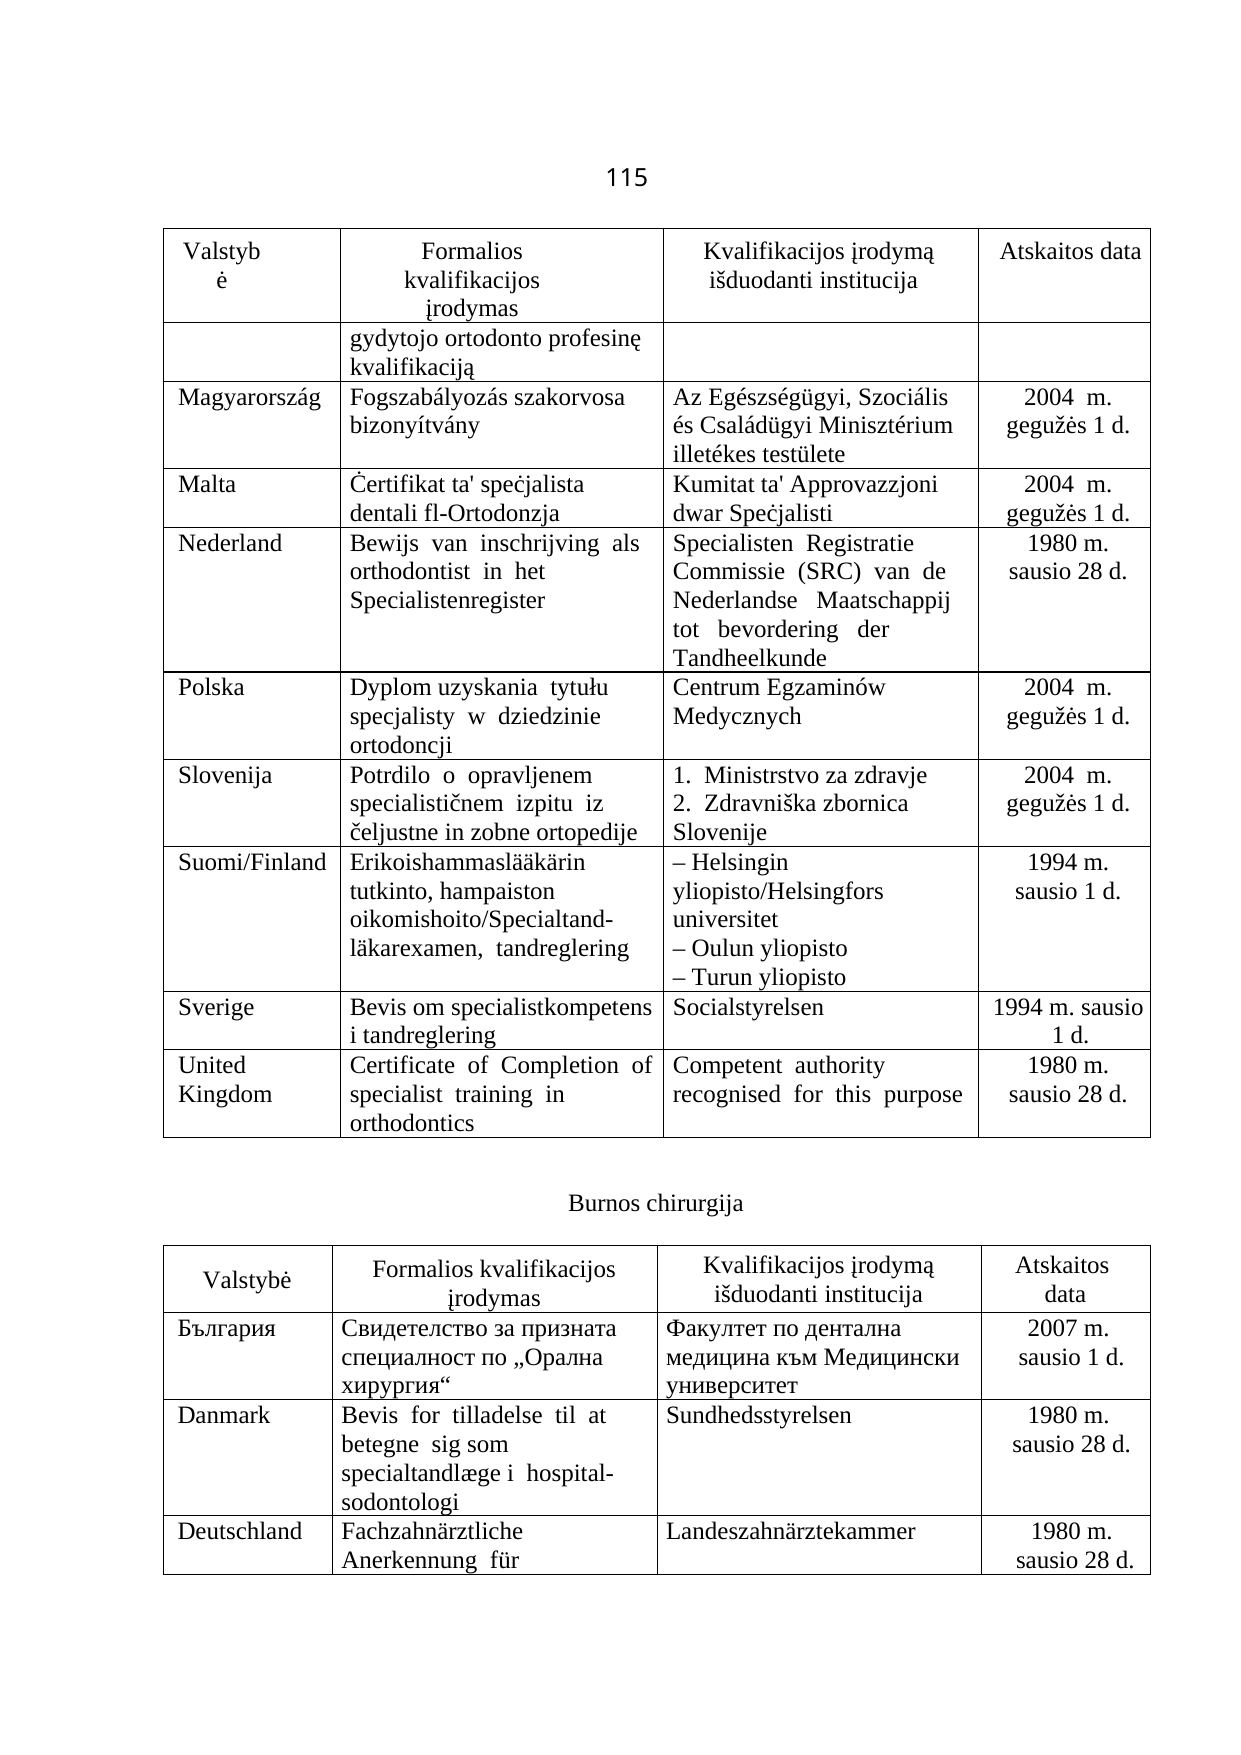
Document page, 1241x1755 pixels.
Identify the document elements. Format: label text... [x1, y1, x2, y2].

table_header Kvalifikacijos įrodymą išduodanti institucija [658, 1246, 981, 1312]
table_cell 1. Ministrstvo za zdravje 2. Zdravniška zbornica Slovenije [664, 760, 978, 846]
table_cell – Helsingin yliopisto/Helsingfors universitet – Oulun yliopisto – Turun yliopisto [664, 847, 978, 991]
table_cell 2007 m. sausio 1 d. [982, 1313, 1150, 1399]
table_cell 2004 m. gegužės 1 d. [979, 760, 1150, 846]
table_cell Az Egészségügyi, Szociális és Családügyi Minisztérium illetékes testülete [664, 382, 978, 468]
table_header Atskaitos data [982, 1246, 1150, 1312]
table_cell Ċertifikat ta' speċjalista dentali fl-Ortodonzja [341, 469, 663, 527]
table_cell Magyarország [164, 382, 340, 468]
table_cell United Kingdom [164, 1050, 340, 1137]
table_cell gydytojo ortodonto profesinę kvalifikaciją [341, 323, 663, 381]
table_cell [164, 323, 340, 381]
table_cell Sverige [164, 992, 340, 1049]
table_cell Fogszabályozás szakorvosa bizonyítvány [341, 382, 663, 468]
table_cell Landeszahnärztekammer [658, 1516, 981, 1574]
table_cell Bevis om specialistkompetens i tandreglering [341, 992, 663, 1049]
table_header Atskaitos data [979, 229, 1150, 322]
table_cell 1980 m. sausio 28 d. [982, 1516, 1150, 1574]
table_cell Факултет по дентална медицина към Медицински университет [658, 1313, 981, 1399]
table_cell Dyplom uzyskania tytułu specjalisty w dziedzinie ortodoncji [341, 673, 663, 759]
table_cell 1980 m. sausio 28 d. [982, 1400, 1150, 1515]
table_cell 1994 m. sausio 1 d. [979, 847, 1150, 991]
table_cell Competent authority recognised for this purpose [664, 1050, 978, 1137]
table_cell Polska [164, 673, 340, 759]
table_cell Slovenija [164, 760, 340, 846]
table_cell Danmark [164, 1400, 332, 1515]
table_cell Bewijs van inschrijving als orthodontist in het Specialistenregister [341, 528, 663, 671]
table_cell Fachzahnärztliche Anerkennung für [333, 1516, 657, 1574]
table_cell 1980 m. sausio 28 d. [979, 528, 1150, 671]
table_cell Kumitat ta' Approvazzjoni dwar Speċjalisti [664, 469, 978, 527]
table_cell 2004 m. gegužės 1 d. [979, 469, 1150, 527]
table_cell Sundhedsstyrelsen [658, 1400, 981, 1515]
table_cell 2004 m. gegužės 1 d. [979, 673, 1150, 759]
text Burnos chirurgija [192, 1188, 1119, 1216]
table_cell Centrum Egzaminów Medycznych [664, 673, 978, 759]
table_header Formalios kvalifikacijos įrodymas [333, 1246, 657, 1312]
table_cell [664, 323, 978, 381]
table_cell Malta [164, 469, 340, 527]
table_cell България [164, 1313, 332, 1399]
table_cell Potrdilo o opravljenem specialističnem izpitu iz čeljustne in zobne ortopedije [341, 760, 663, 846]
table_header Kvalifikacijos įrodymą išduodanti institucija [664, 229, 978, 322]
table_cell 2004 m. gegužės 1 d. [979, 382, 1150, 468]
table_cell Свидетелство за призната специалност по „Орална хирургия“ [333, 1313, 657, 1399]
table_cell Specialisten Registratie Commissie (SRC) van de Nederlandse Maatschappij tot bevordering der Tandheelkunde [664, 528, 978, 671]
table_cell 1994 m. sausio 1 d. [979, 992, 1150, 1049]
table_cell Deutschland [164, 1516, 332, 1574]
table_header Formalios kvalifikacijos įrodymas [341, 229, 663, 322]
table_header Valstybė [164, 229, 340, 322]
table_cell Certificate of Completion of specialist training in orthodontics [341, 1050, 663, 1137]
table_cell [979, 323, 1150, 381]
table_cell 1980 m. sausio 28 d. [979, 1050, 1150, 1137]
table_cell Suomi/Finland [164, 847, 340, 991]
table_cell Nederland [164, 528, 340, 671]
table_cell Erikoishammaslääkärin tutkinto, hampaiston oikomishoito/Specialtand-läkarexamen, tandreglering [341, 847, 663, 991]
table_cell Socialstyrelsen [664, 992, 978, 1049]
table_cell Bevis for tilladelse til at betegne sig som specialtandlæge i hospital-sodontologi [333, 1400, 657, 1515]
table_header Valstybė [164, 1246, 332, 1312]
